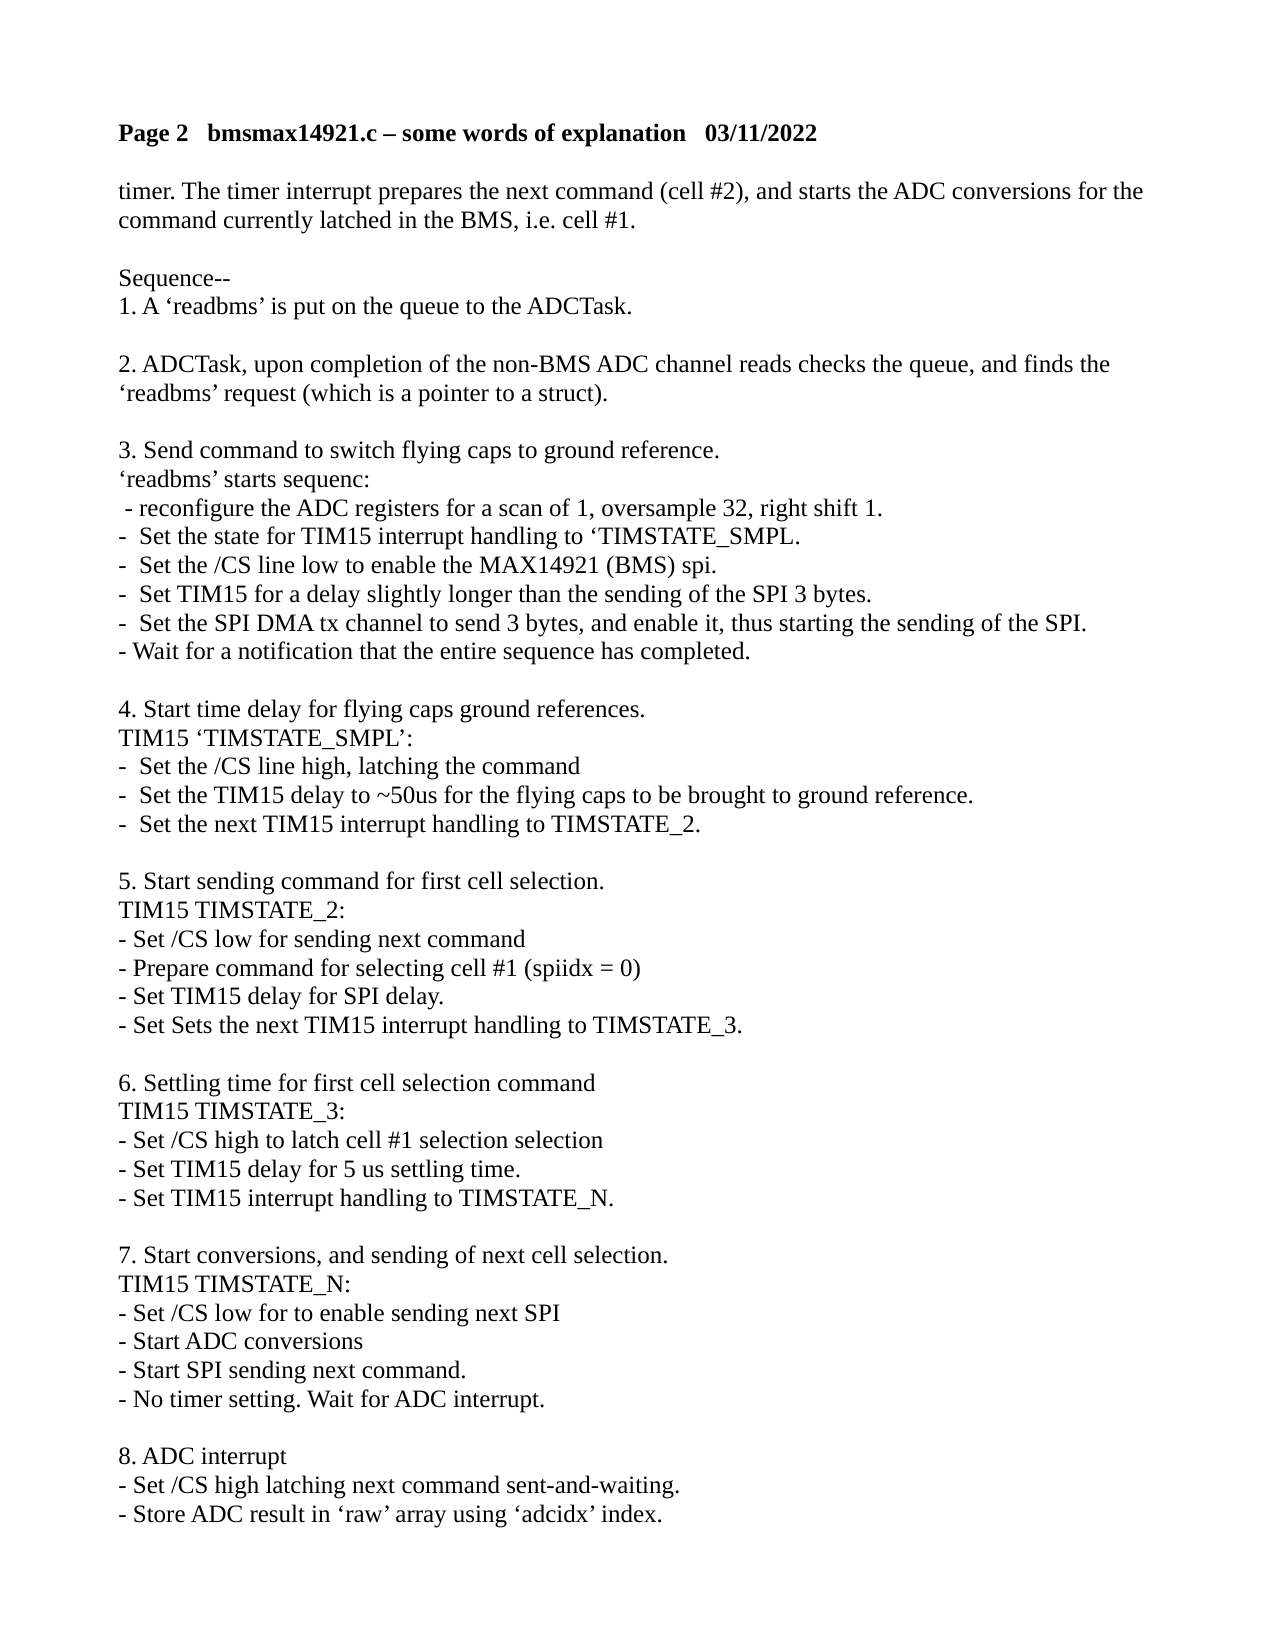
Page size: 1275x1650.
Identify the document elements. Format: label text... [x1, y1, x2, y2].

text 3. Send command to switch flying caps to ground reference. [118, 435, 1157, 464]
text - Set Sets the next TIM15 interrupt handling to TIMSTATE_3. [118, 1010, 1157, 1039]
text - Set the /CS line high, latching the command [118, 751, 1157, 780]
text - Set TIM15 for a delay slightly longer than the sending of the SPI 3 bytes. [118, 579, 1157, 608]
text - Set TIM15 delay for SPI delay. [118, 981, 1157, 1010]
text 1. A ‘readbms’ is put on the queue to the ADCTask. [118, 291, 1157, 320]
text - Set /CS high latching next command sent-and-waiting. [118, 1470, 1157, 1499]
text - Set the SPI DMA tx channel to send 3 bytes, and enable it, thus starting the sending of the SPI. [118, 608, 1157, 636]
text 5. Start sending command for first cell selection. [118, 866, 1157, 895]
text - reconfigure the ADC registers for a scan of 1, oversample 32, right shift 1. [118, 493, 1157, 521]
text 7. Start conversions, and sending of next cell selection. [118, 1240, 1157, 1269]
text - Set /CS high to latch cell #1 selection selection [118, 1125, 1157, 1154]
text Sequence-- [118, 263, 1157, 291]
text - Set the state for TIM15 interrupt handling to ‘TIMSTATE_SMPL. [118, 521, 1157, 550]
text - Set the next TIM15 interrupt handling to TIMSTATE_2. [118, 809, 1157, 838]
text - No timer setting. Wait for ADC interrupt. [118, 1384, 1157, 1413]
text timer. The timer interrupt prepares the next command (cell #2), and starts the ADC conversions for the command currently latched in the BMS, i.e. cell #1. [118, 176, 1157, 234]
text TIM15 ‘TIMSTATE_SMPL’: [118, 723, 1157, 751]
text - Store ADC result in ‘raw’ array using ‘adcidx’ index. [118, 1499, 1157, 1528]
text 8. ADC interrupt [118, 1441, 1157, 1470]
text 4. Start time delay for flying caps ground references. [118, 694, 1157, 723]
text - Set the TIM15 delay to ~50us for the flying caps to be brought to ground reference. [118, 780, 1157, 809]
text - Set the /CS line low to enable the MAX14921 (BMS) spi. [118, 550, 1157, 579]
text - Start ADC conversions [118, 1326, 1157, 1355]
text ‘readbms’ starts sequenc: [118, 464, 1157, 493]
text 2. ADCTask, upon completion of the non-BMS ADC channel reads checks the queue, and finds the ‘readbms’ request (which is a pointer to a struct). [118, 349, 1157, 406]
text - Set /CS low for sending next command [118, 924, 1157, 953]
text - Start SPI sending next command. [118, 1355, 1157, 1384]
text TIM15 TIMSTATE_N: [118, 1269, 1157, 1298]
text TIM15 TIMSTATE_3: [118, 1096, 1157, 1125]
text - Prepare command for selecting cell #1 (spiidx = 0) [118, 953, 1157, 981]
text - Set TIM15 delay for 5 us settling time. [118, 1154, 1157, 1183]
text - Set TIM15 interrupt handling to TIMSTATE_N. [118, 1183, 1157, 1211]
text - Wait for a notification that the entire sequence has completed. [118, 636, 1157, 665]
text - Set /CS low for to enable sending next SPI [118, 1298, 1157, 1326]
text 6. Settling time for first cell selection command [118, 1068, 1157, 1096]
text TIM15 TIMSTATE_2: [118, 895, 1157, 924]
